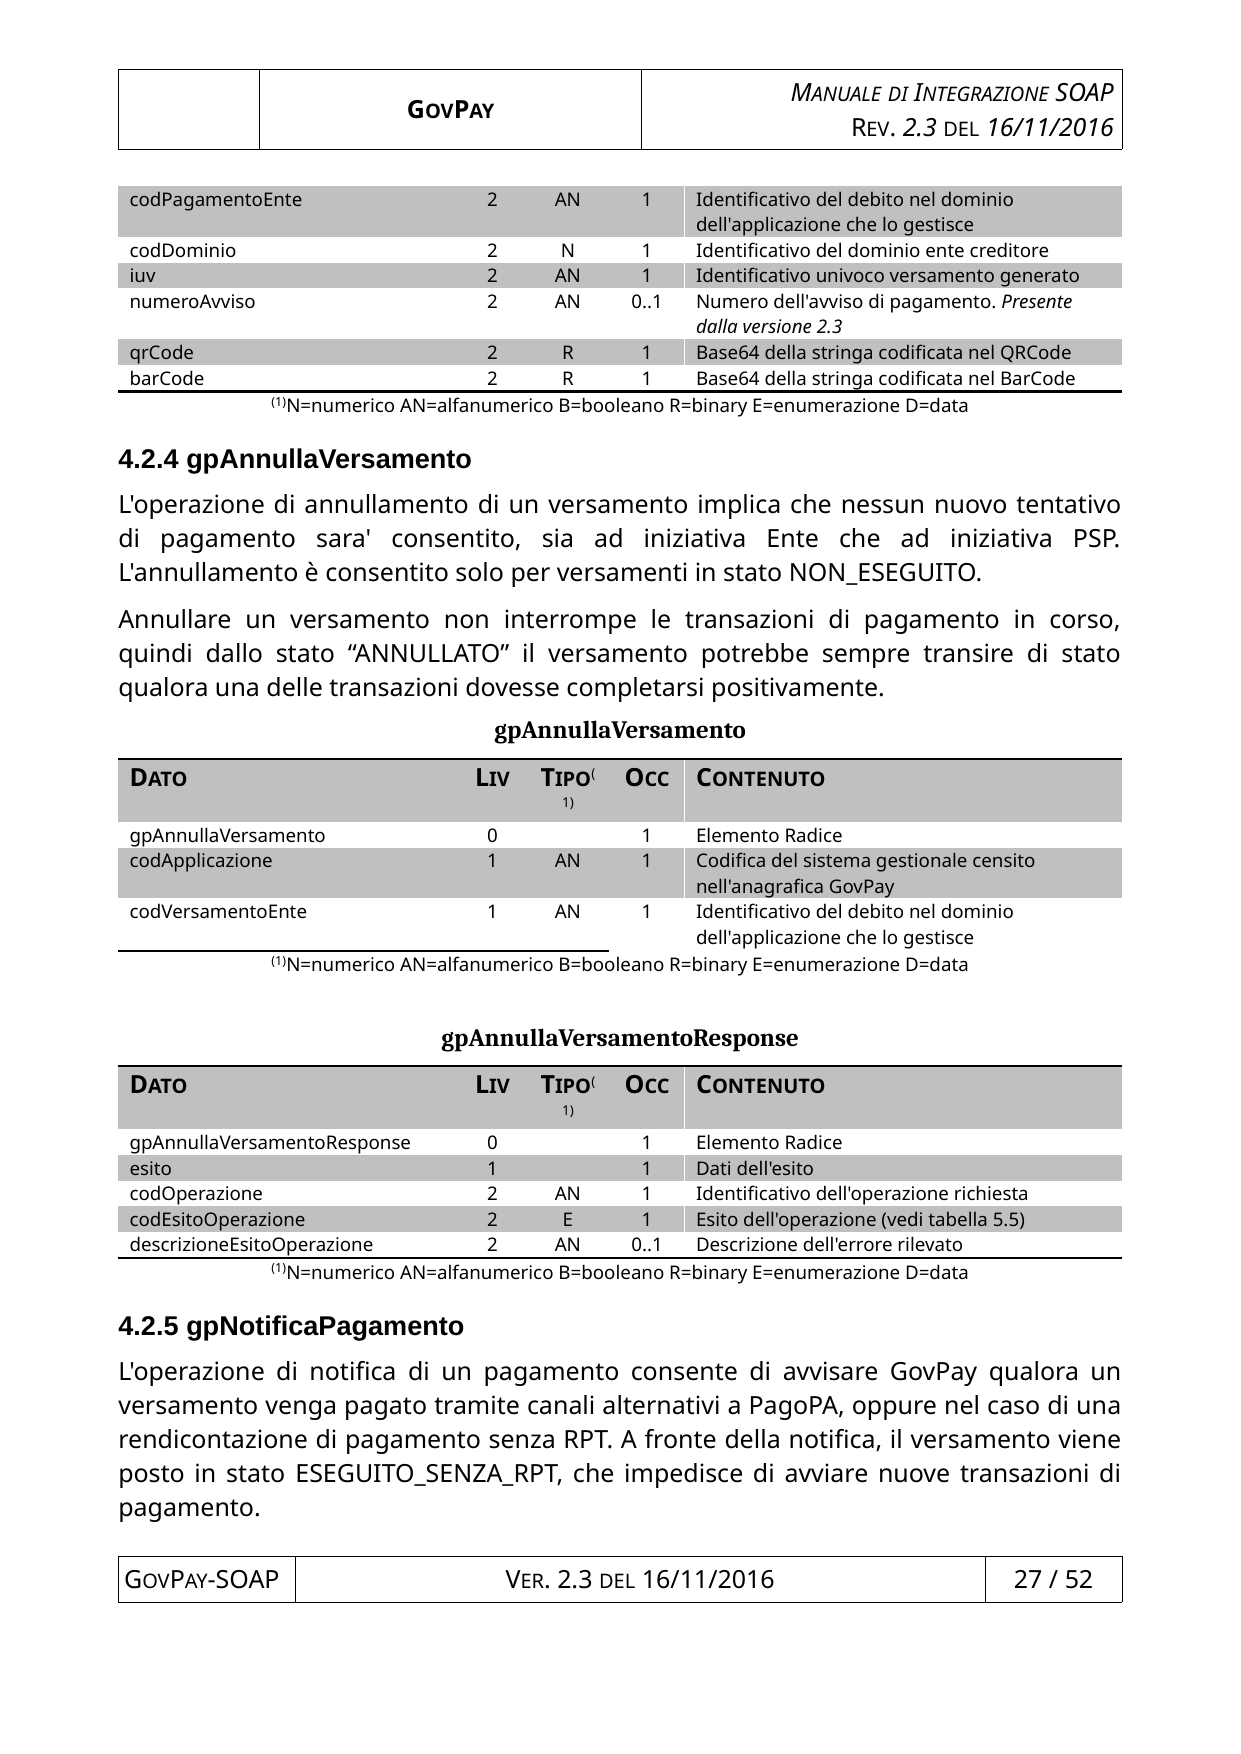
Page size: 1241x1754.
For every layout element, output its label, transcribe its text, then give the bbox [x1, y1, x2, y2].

table_cell Base64 della stringa codificata nel QRCode [685, 339, 1122, 365]
table_cell gpAnnullaVersamento [118, 822, 458, 847]
table_cell gpAnnullaVersamentoResponse [118, 1130, 458, 1155]
table_cell 2 [458, 1206, 526, 1232]
table_cell Elemento Radice [685, 1130, 1122, 1155]
table_cell Descrizione dell'errore rilevato [685, 1232, 1122, 1257]
table_cell 1 [609, 186, 684, 237]
table_cell [526, 822, 609, 847]
table_cell codApplicazione [118, 848, 458, 898]
table_cell AN [526, 1181, 609, 1206]
table_cell [526, 1130, 609, 1155]
table_cell AN [526, 263, 609, 288]
table_cell Dato [118, 760, 458, 822]
table_cell 1 [458, 1155, 526, 1181]
text L'operazione di annullamento di un versamento implica che nessun nuovo tentativo di pagamento sara' consentito, sia ad iniziativa Ente che ad iniziativa PSP. L'annullamento è consentito solo per versamenti in stato NON_ESEGUITO. [118, 487, 1122, 589]
table_cell 2 [458, 186, 526, 237]
table_cell Tipo(1) [526, 1067, 609, 1129]
table_cell Occ [609, 1067, 684, 1129]
table_cell Identificativo dell'operazione richiesta [685, 1181, 1122, 1206]
table_cell Esito dell'operazione (vedi tabella 5.5) [685, 1206, 1122, 1232]
table_cell Tipo(1) [526, 760, 609, 822]
table_cell Numero dell'avviso di pagamento. Presente dalla versione 2.3 [685, 288, 1122, 339]
table_cell qrCode [118, 339, 458, 365]
table_cell 2 [458, 1181, 526, 1206]
table_cell 1 [609, 1155, 684, 1181]
table_cell 1 [609, 822, 684, 847]
table_cell Liv [458, 1067, 526, 1129]
table_cell 2 [458, 263, 526, 288]
table_cell 0 [458, 822, 526, 847]
table_cell 1 [609, 848, 684, 898]
table_cell codOperazione [118, 1181, 458, 1206]
table_cell 1 [609, 1206, 684, 1232]
table_cell AN [526, 1232, 609, 1257]
table_cell codEsitoOperazione [118, 1206, 458, 1232]
table_cell Occ [609, 760, 684, 822]
table_cell numeroAvviso [118, 288, 458, 339]
table_cell esito [118, 1155, 458, 1181]
table_cell Codifica del sistema gestionale censito nell'anagrafica GovPay [685, 848, 1122, 898]
table_cell R [526, 365, 609, 390]
table_cell 2 [458, 288, 526, 339]
table_cell Base64 della stringa codificata nel BarCode [685, 365, 1122, 390]
subtitle gpNotificaPagamento [118, 1310, 1122, 1341]
table_cell 1 [609, 1130, 684, 1155]
table_cell 1 [609, 899, 684, 949]
table_cell R [526, 339, 609, 365]
table_cell 1 [609, 237, 684, 263]
table_header gpAnnullaVersamento [118, 716, 1122, 757]
text Annullare un versamento non interrompe le transazioni di pagamento in corso, quindi dallo stato “ANNULLATO” il versamento potrebbe sempre transire di stato qualora una delle transazioni dovesse completarsi positivamente. [118, 601, 1122, 704]
table_cell 1 [609, 263, 684, 288]
table_cell codPagamentoEnte [118, 186, 458, 237]
table_cell N [526, 237, 609, 263]
table_cell barCode [118, 365, 458, 390]
table_cell AN [526, 186, 609, 237]
table_cell descrizioneEsitoOperazione [118, 1232, 458, 1257]
text (1)N=numerico AN=alfanumerico B=booleano R=binary E=enumerazione D=data [118, 1259, 1122, 1285]
table_cell Identificativo univoco versamento generato [685, 263, 1122, 288]
table_cell 1 [458, 848, 526, 898]
table_cell codDominio [118, 237, 458, 263]
table_cell codVersamentoEnte [118, 899, 458, 949]
table_cell 1 [609, 365, 684, 390]
table_cell Identificativo del dominio ente creditore [685, 237, 1122, 263]
table_cell Contenuto [685, 760, 1122, 822]
text L'operazione di notifica di un pagamento consente di avvisare GovPay qualora un versamento venga pagato tramite canali alternativi a PagoPA, oppure nel caso di una rendicontazione di pagamento senza RPT. A fronte della notifica, il versamento viene posto in stato ESEGUITO_SENZA_RPT, che impedisce di avviare nuove transazioni di pagamento. [118, 1353, 1122, 1524]
table_cell 0..1 [609, 288, 684, 339]
table_cell 1 [609, 1181, 684, 1206]
table_cell Dati dell'esito [685, 1155, 1122, 1181]
table_cell Identificativo del debito nel dominio dell'applicazione che lo gestisce [685, 899, 1122, 949]
table_cell AN [526, 899, 609, 949]
table_header gpAnnullaVersamentoResponse [118, 1024, 1122, 1065]
table_cell iuv [118, 263, 458, 288]
table_cell Liv [458, 760, 526, 822]
table_cell Contenuto [685, 1067, 1122, 1129]
table_cell [526, 1155, 609, 1181]
table_cell 1 [458, 899, 526, 949]
text (1)N=numerico AN=alfanumerico B=booleano R=binary E=enumerazione D=data [118, 393, 1122, 418]
table_cell 2 [458, 365, 526, 390]
subtitle gpAnnullaVersamento [118, 443, 1122, 474]
table_cell AN [526, 288, 609, 339]
text (1)N=numerico AN=alfanumerico B=booleano R=binary E=enumerazione D=data [118, 952, 1122, 977]
table_cell 0 [458, 1130, 526, 1155]
table_cell AN [526, 848, 609, 898]
table_cell Identificativo del debito nel dominio dell'applicazione che lo gestisce [685, 186, 1122, 237]
table_cell 2 [458, 237, 526, 263]
table_cell E [526, 1206, 609, 1232]
table_cell 1 [609, 339, 684, 365]
table_cell Elemento Radice [685, 822, 1122, 847]
table_cell 0..1 [609, 1232, 684, 1257]
table_cell 2 [458, 1232, 526, 1257]
table_cell Dato [118, 1067, 458, 1129]
table_cell 2 [458, 339, 526, 365]
